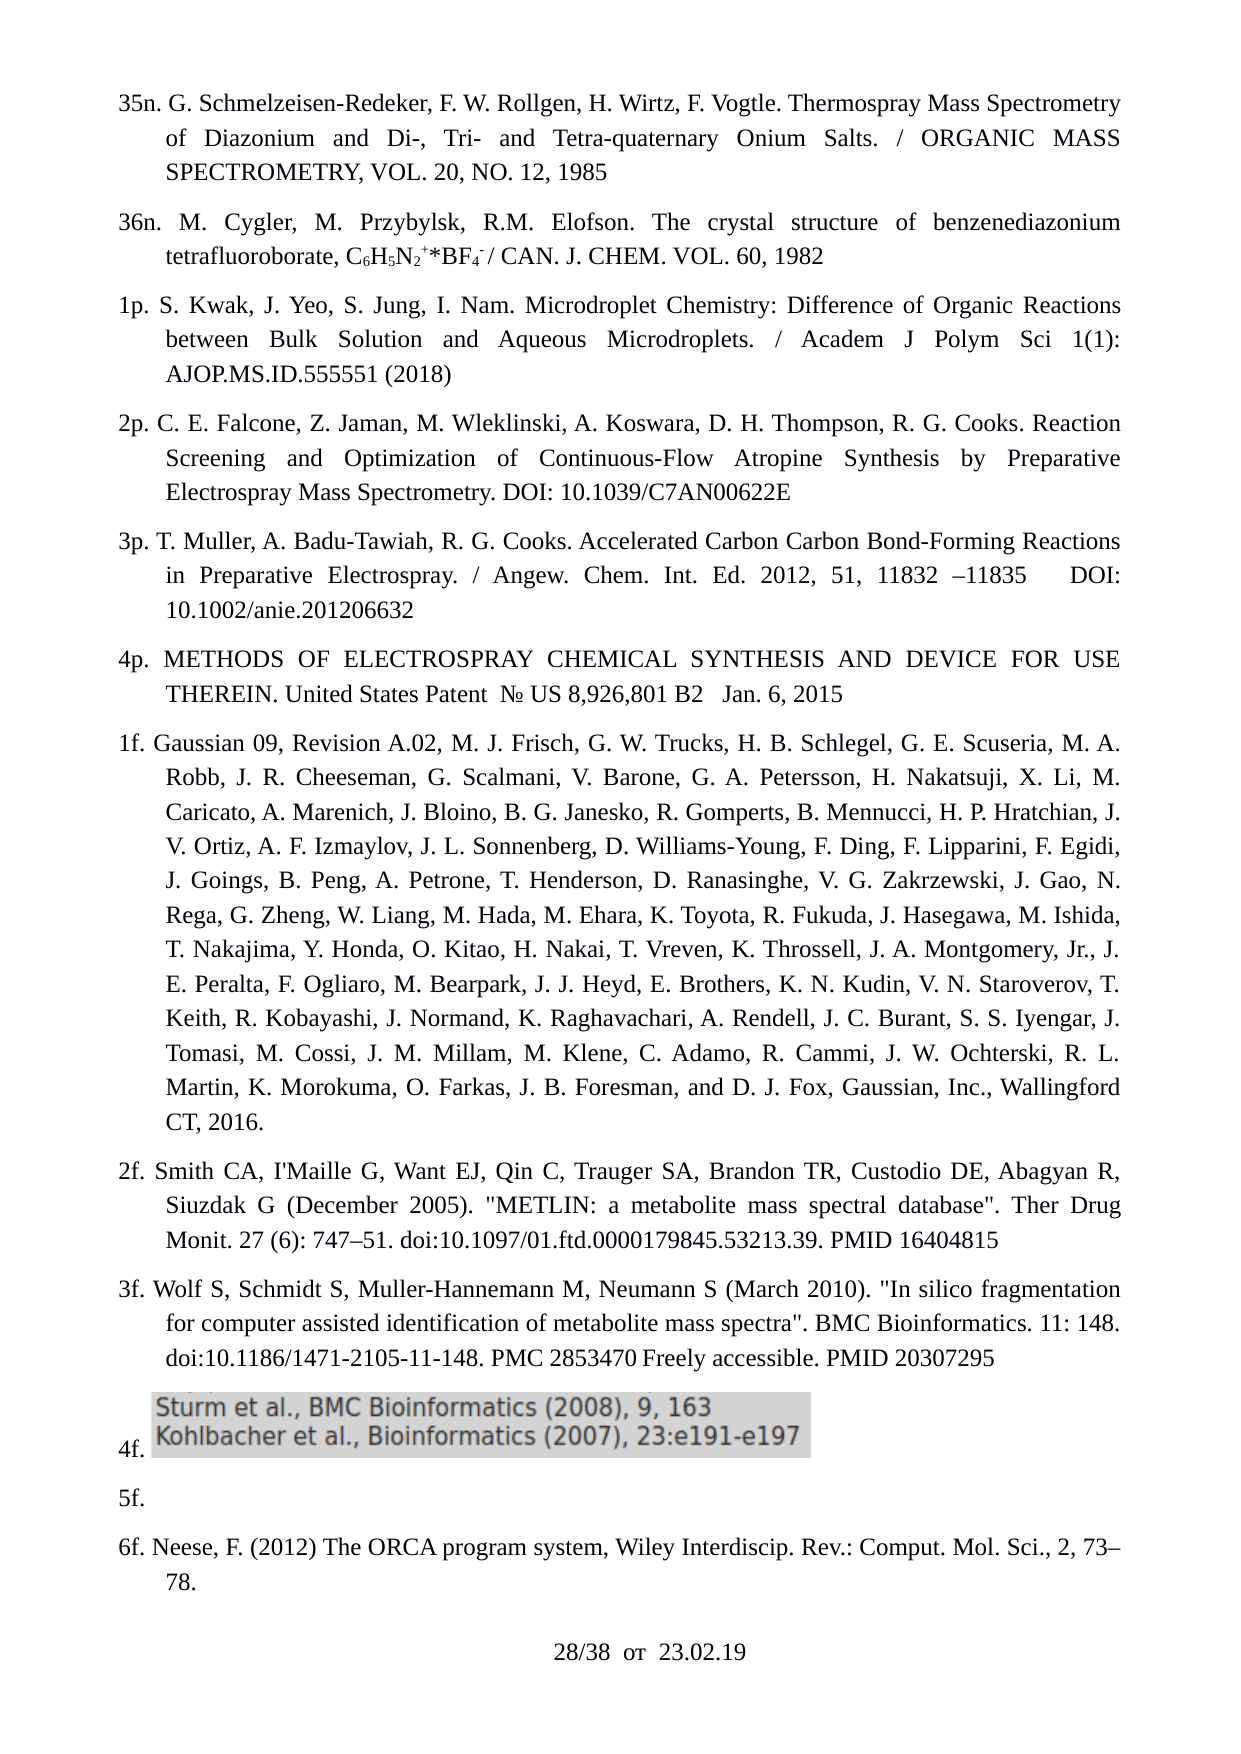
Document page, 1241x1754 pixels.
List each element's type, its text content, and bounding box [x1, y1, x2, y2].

text 6f. Neese, F. (2012) The ORCA program system, Wiley Interdiscip. Rev.: Comput. Mol. Sci., 2, 73–78. [118, 1532, 1122, 1596]
text 2p. C. E. Falcone, Z. Jaman, M. Wleklinski, A. Koswara, D. H. Thompson, R. G. Cooks. Reaction Screening and Optimization of Continuous-Flow Atropine Synthesis by Preparative Electrospray Mass Spectrometry. DOI: 10.1039/C7AN00622E [118, 408, 1122, 506]
text 3p. T. Muller, A. Badu-Tawiah, R. G. Cooks. Accelerated Carbon Carbon Bond-Forming Reactions in Preparative Electrospray. / Angew. Chem. Int. Ed. 2012, 51, 11832 –11835 DOI: 10.1002/anie.201206632 [118, 526, 1122, 624]
picture [151, 1392, 811, 1458]
text 5f. [118, 1483, 1122, 1512]
text 35n. G. Schmelzeisen-Redeker, F. W. Rollgen, H. Wirtz, F. Vogtle. Thermospray Mass Spectrometry of Diazonium and Di-, Tri- and Tetra-quaternary Onium Salts. / ORGANIC MASS SPECTROMETRY, VOL. 20, NO. 12, 1985 [118, 88, 1122, 186]
text 1f. Gaussian 09, Revision A.02, M. J. Frisch, G. W. Trucks, H. B. Schlegel, G. E. Scuseria, M. A. Robb, J. R. Cheeseman, G. Scalmani, V. Barone, G. A. Petersson, H. Nakatsuji, X. Li, M. Caricato, A. Marenich, J. Bloino, B. G. Janesko, R. Gomperts, B. Mennucci, H. P. Hratchian, J. V. Ortiz, A. F. Izmaylov, J. L. Sonnenberg, D. Williams-Young, F. Ding, F. Lipparini, F. Egidi, J. Goings, B. Peng, A. Petrone, T. Henderson, D. Ranasinghe, V. G. Zakrzewski, J. Gao, N. Rega, G. Zheng, W. Liang, M. Hada, M. Ehara, K. Toyota, R. Fukuda, J. Hasegawa, M. Ishida, T. Nakajima, Y. Honda, O. Kitao, H. Nakai, T. Vreven, K. Throssell, J. A. Montgomery, Jr., J. E. Peralta, F. Ogliaro, M. Bearpark, J. J. Heyd, E. Brothers, K. N. Kudin, V. N. Staroverov, T. Keith, R. Kobayashi, J. Normand, K. Raghavachari, A. Rendell, J. C. Burant, S. S. Iyengar, J. Tomasi, M. Cossi, J. M. Millam, M. Klene, C. Adamo, R. Cammi, J. W. Ochterski, R. L. Martin, K. Morokuma, O. Farkas, J. B. Foresman, and D. J. Fox, Gaussian, Inc., Wallingford CT, 2016. [118, 728, 1122, 1136]
text 3f. Wolf S, Schmidt S, Muller-Hannemann M, Neumann S (March 2010). "In silico fragmentation for computer assisted identification of metabolite mass spectra". BMC Bioinformatics. 11: 148. doi:10.1186/1471-2105-11-148. PMC 2853470 Freely accessible. PMID 20307295 [118, 1274, 1122, 1372]
text 36n. M. Cygler, M. Przybylsk, R.M. Elofson. The crystal structure of benzenediazonium tetrafluoroborate, C6H5N2+*BF4- / CAN. J. CHEM. VOL. 60, 1982 [118, 207, 1122, 270]
text 2f. Smith CA, I'Maille G, Want EJ, Qin C, Trauger SA, Brandon TR, Custodio DE, Abagyan R, Siuzdak G (December 2005). "METLIN: a metabolite mass spectral database". Ther Drug Monit. 27 (6): 747–51. doi:10.1097/01.ftd.0000179845.53213.39. PMID 16404815 [118, 1156, 1122, 1254]
text 1p. S. Kwak, J. Yeo, S. Jung, I. Nam. Microdroplet Chemistry: Difference of Organic Reactions between Bulk Solution and Aqueous Microdroplets. / Academ J Polym Sci 1(1): AJOP.MS.ID.555551 (2018) [118, 290, 1122, 388]
text 4p. METHODS OF ELECTROSPRAY CHEMICAL SYNTHESIS AND DEVICE FOR USE THEREIN. United States Patent № US 8,926,801 B2 Jan. 6, 2015 [118, 644, 1122, 707]
text 4f. [118, 1392, 1122, 1463]
